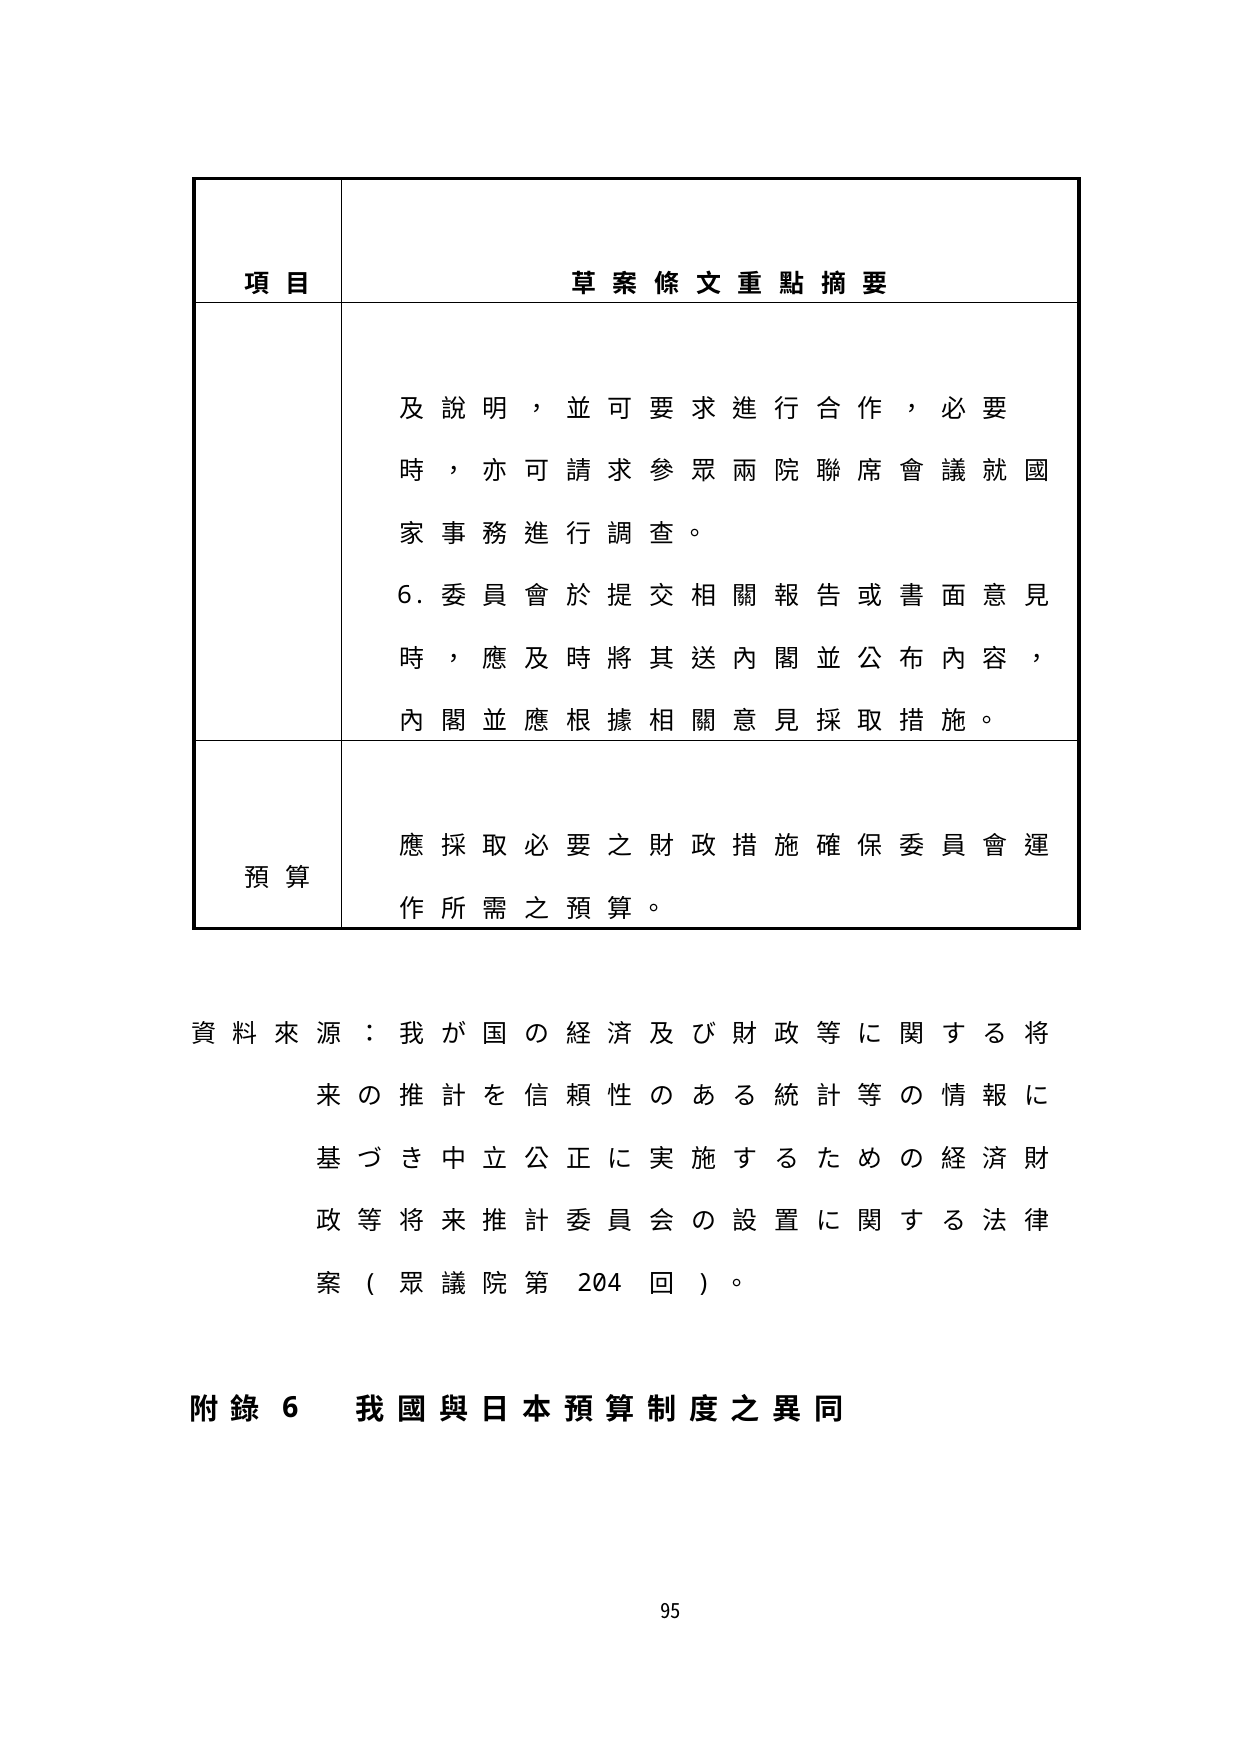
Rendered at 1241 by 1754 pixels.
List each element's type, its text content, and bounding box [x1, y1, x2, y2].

text 附錄6 我國與日本預算制度之異同 [183, 1365, 1102, 1427]
table_cell 應採取必要之財政措施確保委員會運作所需之預算。 [342, 741, 1077, 927]
table_cell 及說明，並可要求進行合作，必要時，亦可請求參眾兩院聯席會議就國家事務進行調查。 6.委員會於提交相關報告或書面意見時，應及時將其送內閣並公布內容，內閣並應根據相關意見採取措施。 [342, 303, 1077, 740]
table_header 項目 [196, 180, 341, 302]
table_cell [196, 303, 341, 740]
text 資料來源：我が国の経済及び財政等に関する将来の推計を信頼性のある統計等の情報に基づき中立公正に実施するための経済財政等将来推計委員会の設置に関する法律案(眾議院第204回)。 [183, 990, 1058, 1302]
table_header 草案條文重點摘要 [342, 180, 1077, 302]
table_cell 預算 [196, 741, 341, 927]
